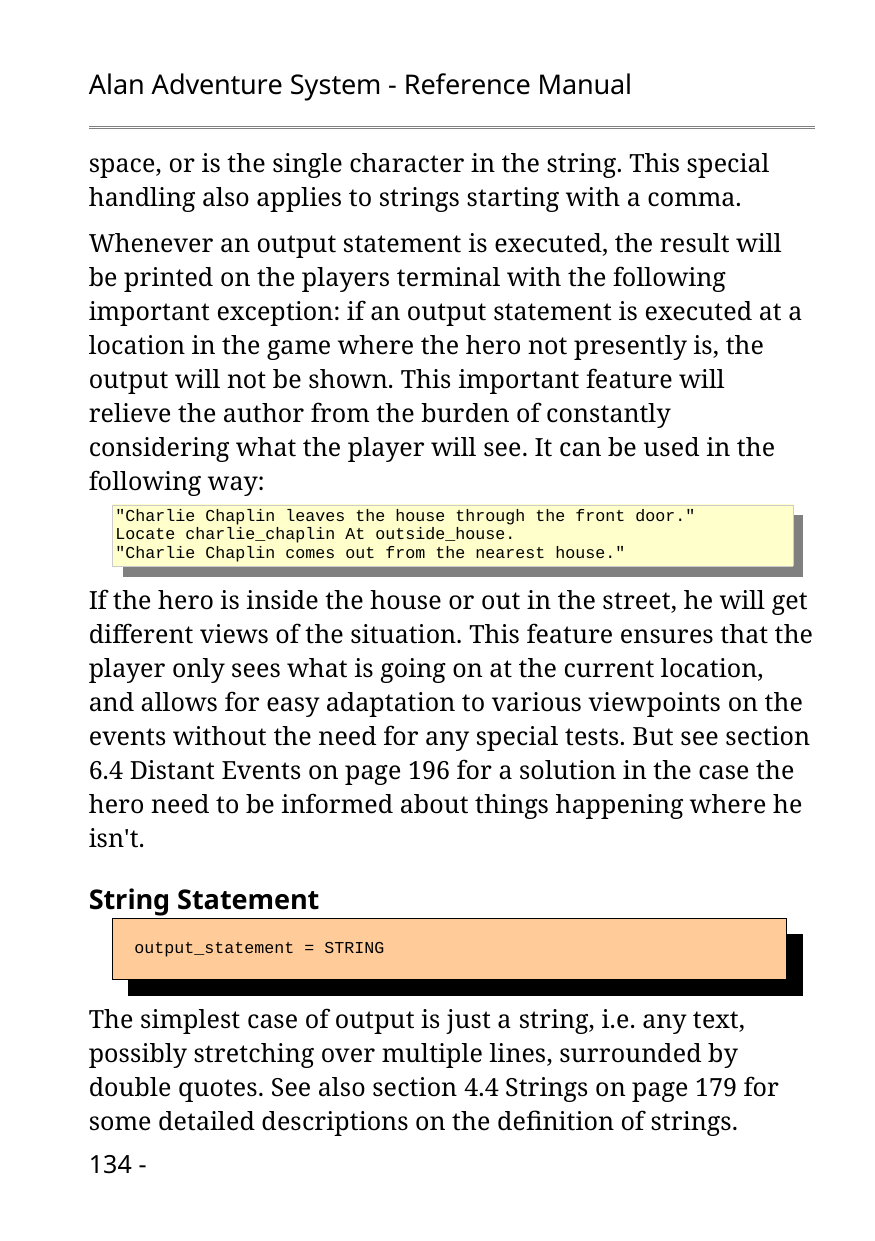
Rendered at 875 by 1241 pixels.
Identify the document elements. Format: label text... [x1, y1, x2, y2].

subtitle String Statement [88, 880, 815, 917]
text If the hero is inside the house or out in the street, he will get different views of the situation. This feature ensures that the player only sees what is going on at the current location, and allows for easy adaptation to various view­points on the events without the need for any special tests. But see section 6.4 Distant Events on page 158 for a solution in the case the hero need to be informed about things happening where he isn't. [88, 583, 815, 855]
text The simplest case of output is just a string, i.e. any text, possibly stretching over multiple lines, surrounded by double quotes. See also section 4.4 Strings on page 142 for some detailed descriptions on the definition of strings. [88, 1002, 815, 1138]
text space, or is the single character in the string. This special handling also applies to strings starting with a comma. [88, 146, 815, 213]
text output_statement = STRING [113, 919, 786, 979]
text "Charlie Chaplin leaves the house through the front door." Locate charlie_chaplin At outside_house. "Charlie Chaplin comes out from the nearest house." [113, 506, 793, 566]
text Whenever an output statement is executed, the result will be printed on the players terminal with the following important exception: if an output statement is executed at a location in the game where the hero not presently is, the output will not be shown. This important feature will relieve the author from the burden of constantly considering what the player will see. It can be used in the following way: [88, 226, 815, 498]
